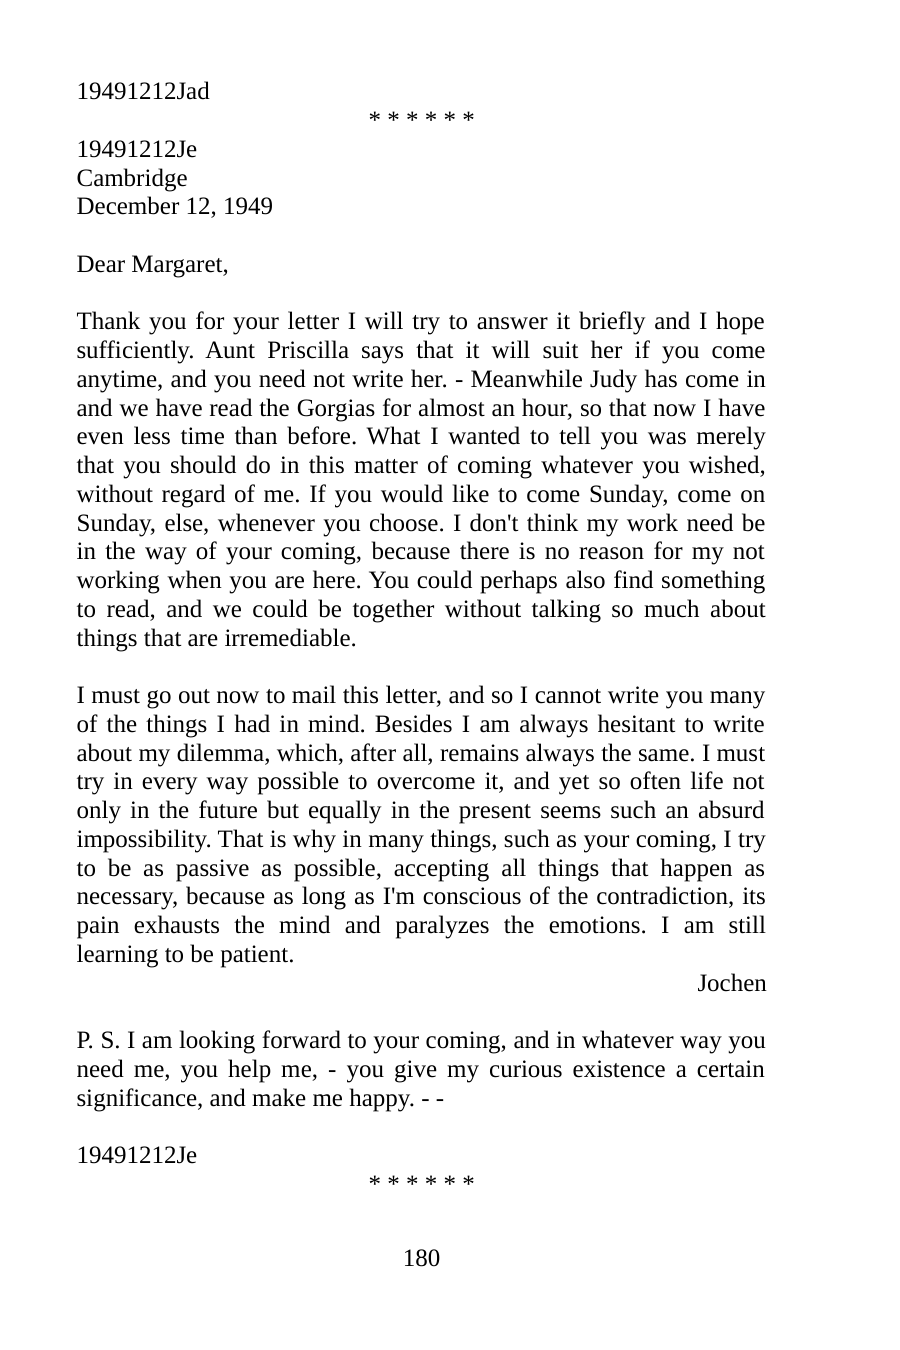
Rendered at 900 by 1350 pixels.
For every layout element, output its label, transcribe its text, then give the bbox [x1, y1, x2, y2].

text I must go out now to mail this letter, and so I cannot write you many of the things I had in mind. Besides I am always hesitant to write about my dilemma, which, after all, remains always the same. I must try in every way possible to overcome it, and yet so often life not only in the future but equally in the present seems such an absurd impossibility. That is why in many things, such as your coming, I try to be as passive as possible, accepting all things that happen as necessary, because as long as I'm conscious of the contradiction, its pain exhausts the mind and paralyzes the emotions. I am still learning to be patient. [76, 680, 766, 968]
text Cambridge [76, 163, 766, 191]
text December 12, 1949 [76, 191, 766, 220]
text * * * * * * [76, 105, 766, 134]
text Jochen [76, 968, 766, 996]
text * * * * * * [76, 1169, 766, 1198]
text Thank you for your letter I will try to answer it briefly and I hope sufficiently. Aunt Priscilla says that it will suit her if you come anytime, and you need not write her. - Meanwhile Judy has come in and we have read the Gorgias for almost an hour, so that now I have even less time than before. What I wanted to tell you was merely that you should do in this matter of coming whatever you wished, without regard of me. If you would like to come Sunday, come on Sunday, else, whenever you choose. I don't think my work need be in the way of your coming, because there is no reason for my not working when you are here. You could perhaps also find something to read, and we could be together without talking so much about things that are irremediable. [76, 306, 766, 651]
text 19491212Je [76, 134, 766, 163]
text 19491212Jad [76, 76, 766, 105]
text 19491212Je [76, 1140, 766, 1169]
text P. S. I am looking forward to your coming, and in whatever way you need me, you help me, - you give my curious existence a certain significance, and make me happy. - - [76, 1025, 766, 1111]
text Dear Margaret, [76, 249, 766, 278]
